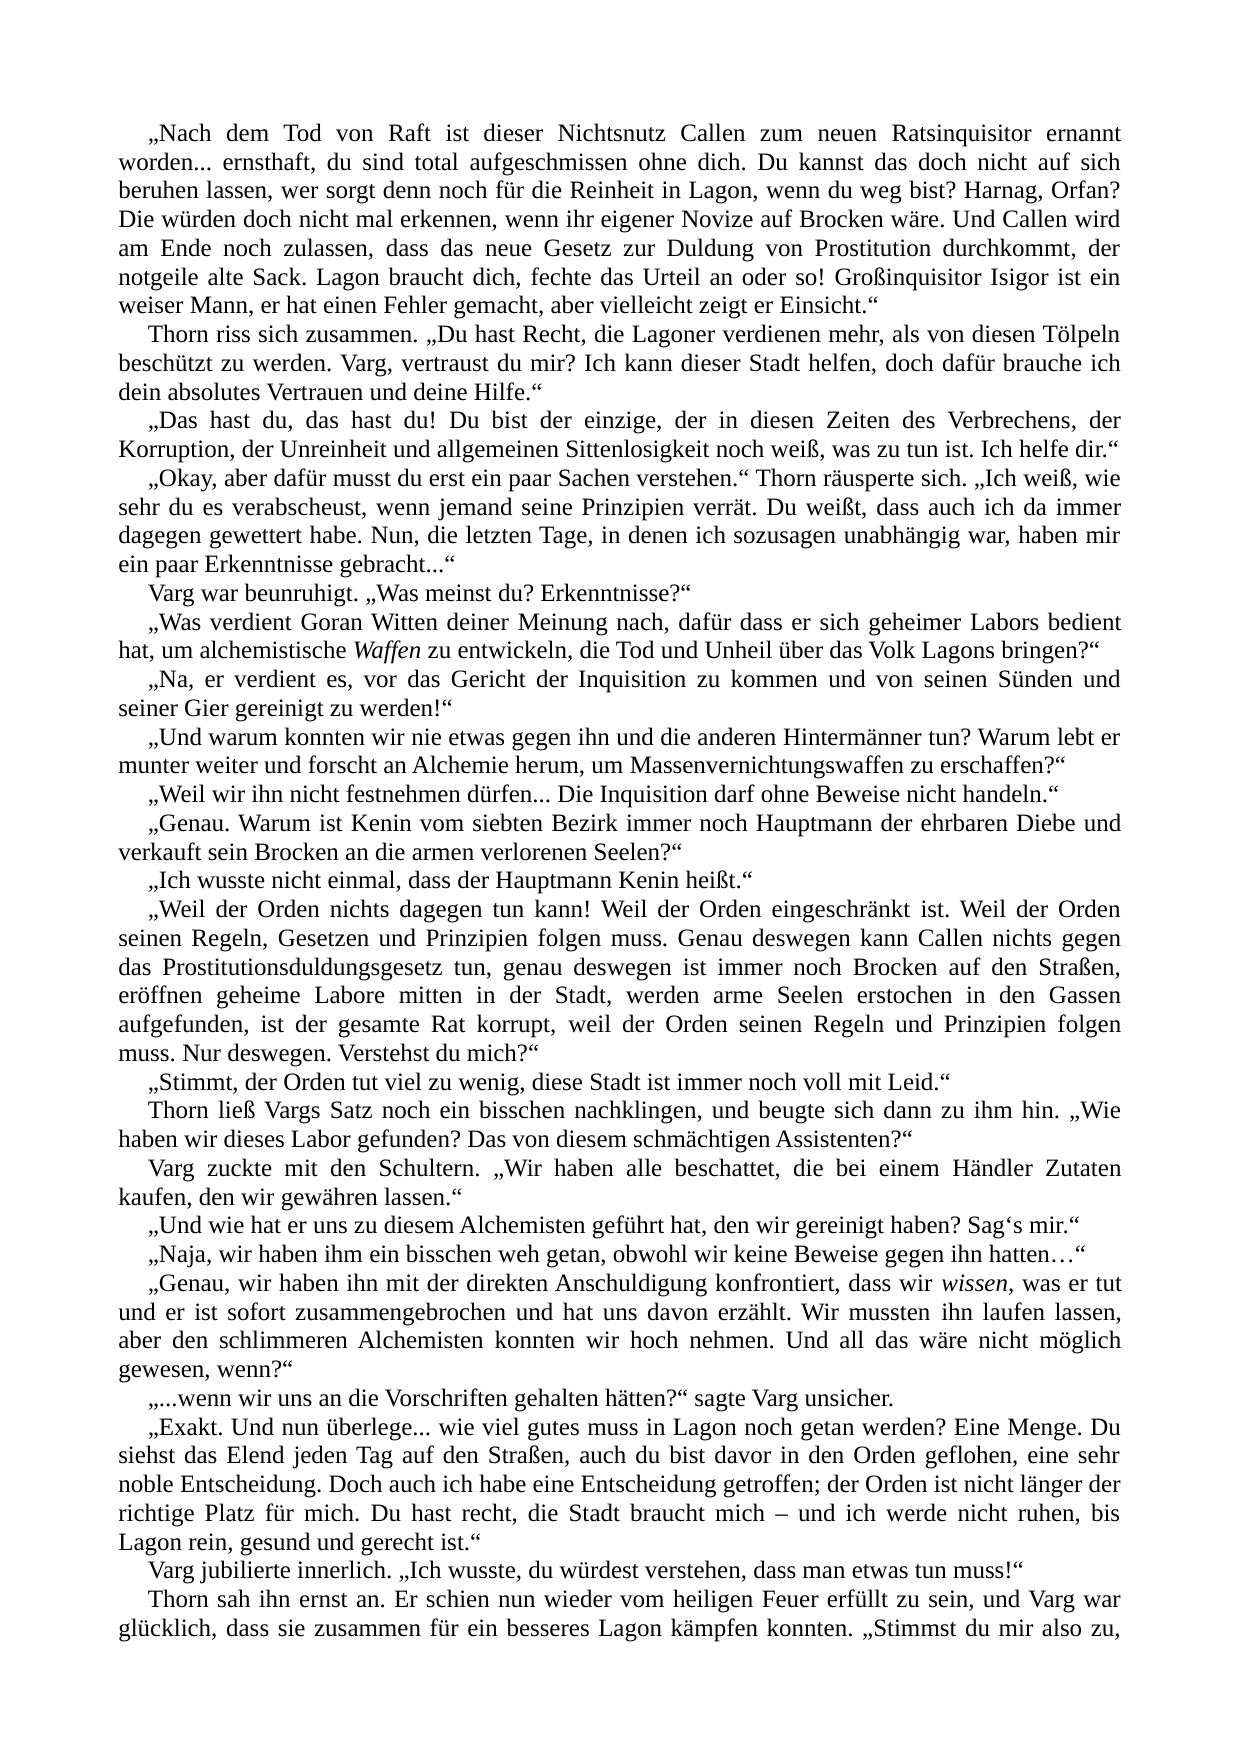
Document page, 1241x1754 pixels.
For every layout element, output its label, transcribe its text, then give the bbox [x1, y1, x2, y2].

text „Naja, wir haben ihm ein bisschen weh getan, obwohl wir keine Beweise gegen ihn hatten…“ [118, 1239, 1122, 1268]
text „Das hast du, das hast du! Du bist der einzige, der in diesen Zeiten des Verbrechens, der Korruption, der Unreinheit und allgemeinen Sittenlosigkeit noch weiß, was zu tun ist. Ich helfe dir.“ [118, 406, 1122, 463]
text „Genau. Warum ist Kenin vom siebten Bezirk immer noch Hauptmann der ehrbaren Diebe und verkauft sein Brocken an die armen verlorenen Seelen?“ [118, 808, 1122, 866]
text „Genau, wir haben ihn mit der direkten Anschuldigung konfrontiert, dass wir wissen, was er tut und er ist sofort zusammengebrochen und hat uns davon erzählt. Wir mussten ihn laufen lassen, aber den schlimmeren Alchemisten konnten wir hoch nehmen. Und all das wäre nicht möglich gewesen, wenn?“ [118, 1268, 1122, 1383]
text Varg jubilierte innerlich. „Ich wusste, du würdest verstehen, dass man etwas tun muss!“ [118, 1556, 1122, 1584]
text „Weil wir ihn nicht festnehmen dürfen... Die Inquisition darf ohne Beweise nicht handeln.“ [118, 779, 1122, 808]
text „Nach dem Tod von Raft ist dieser Nichtsnutz Callen zum neuen Ratsinquisitor ernannt worden... ernsthaft, du sind total aufgeschmissen ohne dich. Du kannst das doch nicht auf sich beruhen lassen, wer sorgt denn noch für die Reinheit in Lagon, wenn du weg bist? Harnag, Orfan? Die würden doch nicht mal erkennen, wenn ihr eigener Novize auf Brocken wäre. Und Callen wird am Ende noch zulassen, dass das neue Gesetz zur Duldung von Prostitution durchkommt, der notgeile alte Sack. Lagon braucht dich, fechte das Urteil an oder so! Großinquisitor Isigor ist ein weiser Mann, er hat einen Fehler gemacht, aber vielleicht zeigt er Einsicht.“ [118, 118, 1122, 319]
text „Exakt. Und nun überlege... wie viel gutes muss in Lagon noch getan werden? Eine Menge. Du siehst das Elend jeden Tag auf den Straßen, auch du bist davor in den Orden geflohen, eine sehr noble Entscheidung. Doch auch ich habe eine Entscheidung getroffen; der Orden ist nicht länger der richtige Platz für mich. Du hast recht, die Stadt braucht mich – und ich werde nicht ruhen, bis Lagon rein, gesund und gerecht ist.“ [118, 1412, 1122, 1556]
text Thorn sah ihn ernst an. Er schien nun wieder vom heiligen Feuer erfüllt zu sein, und Varg war glücklich, dass sie zusammen für ein besseres Lagon kämpfen konnten. „Stimmst du mir also zu, [118, 1584, 1122, 1642]
text „Stimmt, der Orden tut viel zu wenig, diese Stadt ist immer noch voll mit Leid.“ [118, 1067, 1122, 1096]
text Thorn riss sich zusammen. „Du hast Recht, die Lagoner verdienen mehr, als von diesen Tölpeln beschützt zu werden. Varg, vertraust du mir? Ich kann dieser Stadt helfen, doch dafür brauche ich dein absolutes Vertrauen und deine Hilfe.“ [118, 319, 1122, 406]
text „...wenn wir uns an die Vorschriften gehalten hätten?“ sagte Varg unsicher. [118, 1383, 1122, 1412]
text „Na, er verdient es, vor das Gericht der Inquisition zu kommen und von seinen Sünden und seiner Gier gereinigt zu werden!“ [118, 664, 1122, 722]
text „Und wie hat er uns zu diesem Alchemisten geführt hat, den wir gereinigt haben? Sag‘s mir.“ [118, 1211, 1122, 1239]
text „Weil der Orden nichts dagegen tun kann! Weil der Orden eingeschränkt ist. Weil der Orden seinen Regeln, Gesetzen und Prinzipien folgen muss. Genau deswegen kann Callen nichts gegen das Prostitutionsduldungsgesetz tun, genau deswegen ist immer noch Brocken auf den Straßen, eröffnen geheime Labore mitten in der Stadt, werden arme Seelen erstochen in den Gassen aufgefunden, ist der gesamte Rat korrupt, weil der Orden seinen Regeln und Prinzipien folgen muss. Nur deswegen. Verstehst du mich?“ [118, 894, 1122, 1067]
text „Was verdient Goran Witten deiner Meinung nach, dafür dass er sich geheimer Labors bedient hat, um alchemistische Waffen zu entwickeln, die Tod und Unheil über das Volk Lagons bringen?“ [118, 607, 1122, 664]
text Thorn ließ Vargs Satz noch ein bisschen nachklingen, und beugte sich dann zu ihm hin. „Wie haben wir dieses Labor gefunden? Das von diesem schmächtigen Assistenten?“ [118, 1096, 1122, 1153]
text „Ich wusste nicht einmal, dass der Hauptmann Kenin heißt.“ [118, 866, 1122, 894]
text Varg war beunruhigt. „Was meinst du? Erkenntnisse?“ [118, 578, 1122, 607]
text „Okay, aber dafür musst du erst ein paar Sachen verstehen.“ Thorn räusperte sich. „Ich weiß, wie sehr du es verabscheust, wenn jemand seine Prinzipien verrät. Du weißt, dass auch ich da immer dagegen gewettert habe. Nun, die letzten Tage, in denen ich sozusagen unabhängig war, haben mir ein paar Erkenntnisse gebracht...“ [118, 463, 1122, 578]
text „Und warum konnten wir nie etwas gegen ihn und die anderen Hintermänner tun? Warum lebt er munter weiter und forscht an Alchemie herum, um Massenvernichtungswaffen zu erschaffen?“ [118, 722, 1122, 779]
text Varg zuckte mit den Schultern. „Wir haben alle beschattet, die bei einem Händler Zutaten kaufen, den wir gewähren lassen.“ [118, 1153, 1122, 1211]
